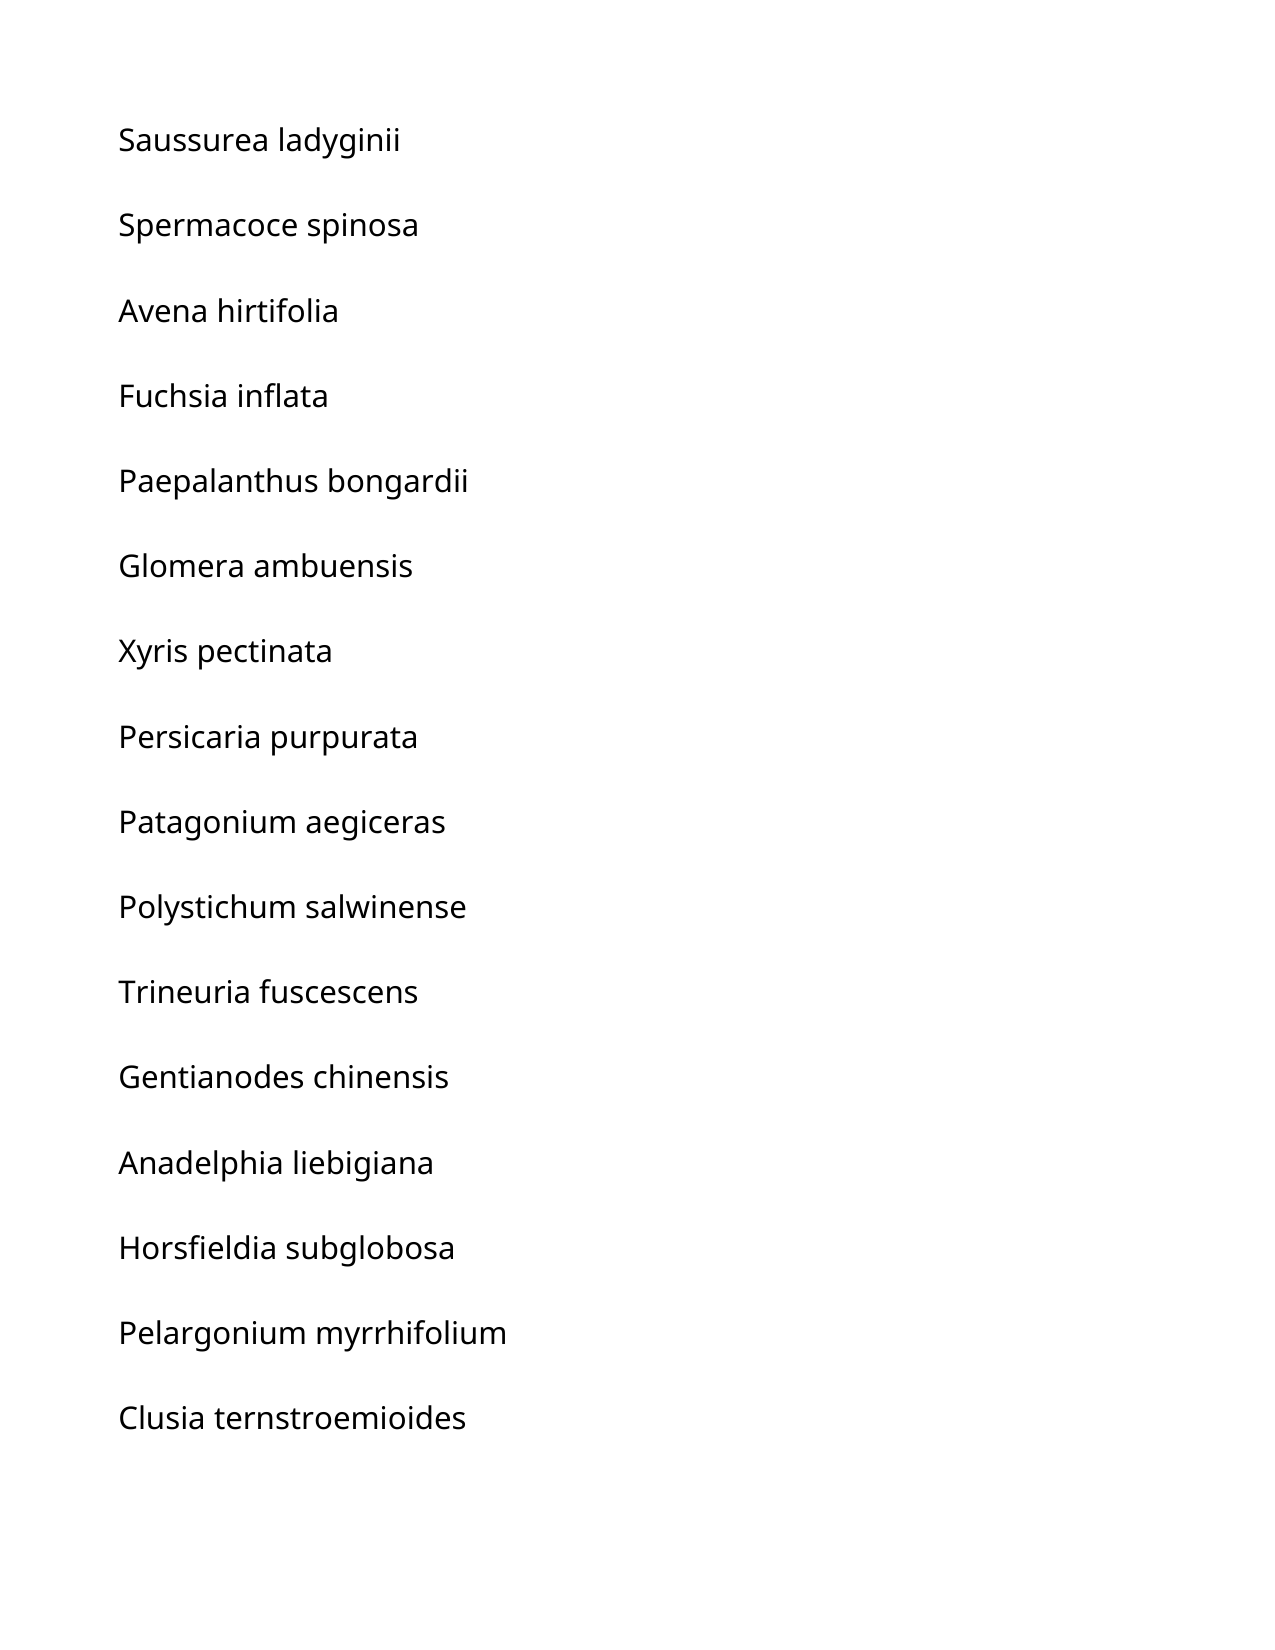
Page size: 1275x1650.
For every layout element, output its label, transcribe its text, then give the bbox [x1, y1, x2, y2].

text Spermacoce spinosa [118, 203, 1157, 288]
text Horsfieldia subglobosa [118, 1226, 1157, 1311]
text Saussurea ladyginii [118, 118, 1157, 203]
text Pelargonium myrrhifolium [118, 1311, 1157, 1396]
text Glomera ambuensis [118, 544, 1157, 629]
text Paepalanthus bongardii [118, 459, 1157, 544]
text Gentianodes chinensis [118, 1055, 1157, 1141]
text Polystichum salwinense [118, 885, 1157, 970]
text Patagonium aegiceras [118, 800, 1157, 885]
text Xyris pectinata [118, 629, 1157, 714]
text Anadelphia liebigiana [118, 1141, 1157, 1226]
text Clusia ternstroemioides [118, 1396, 1157, 1481]
text Persicaria purpurata [118, 714, 1157, 800]
text Avena hirtifolia [118, 288, 1157, 374]
text Trineuria fuscescens [118, 970, 1157, 1055]
text Fuchsia inflata [118, 374, 1157, 459]
